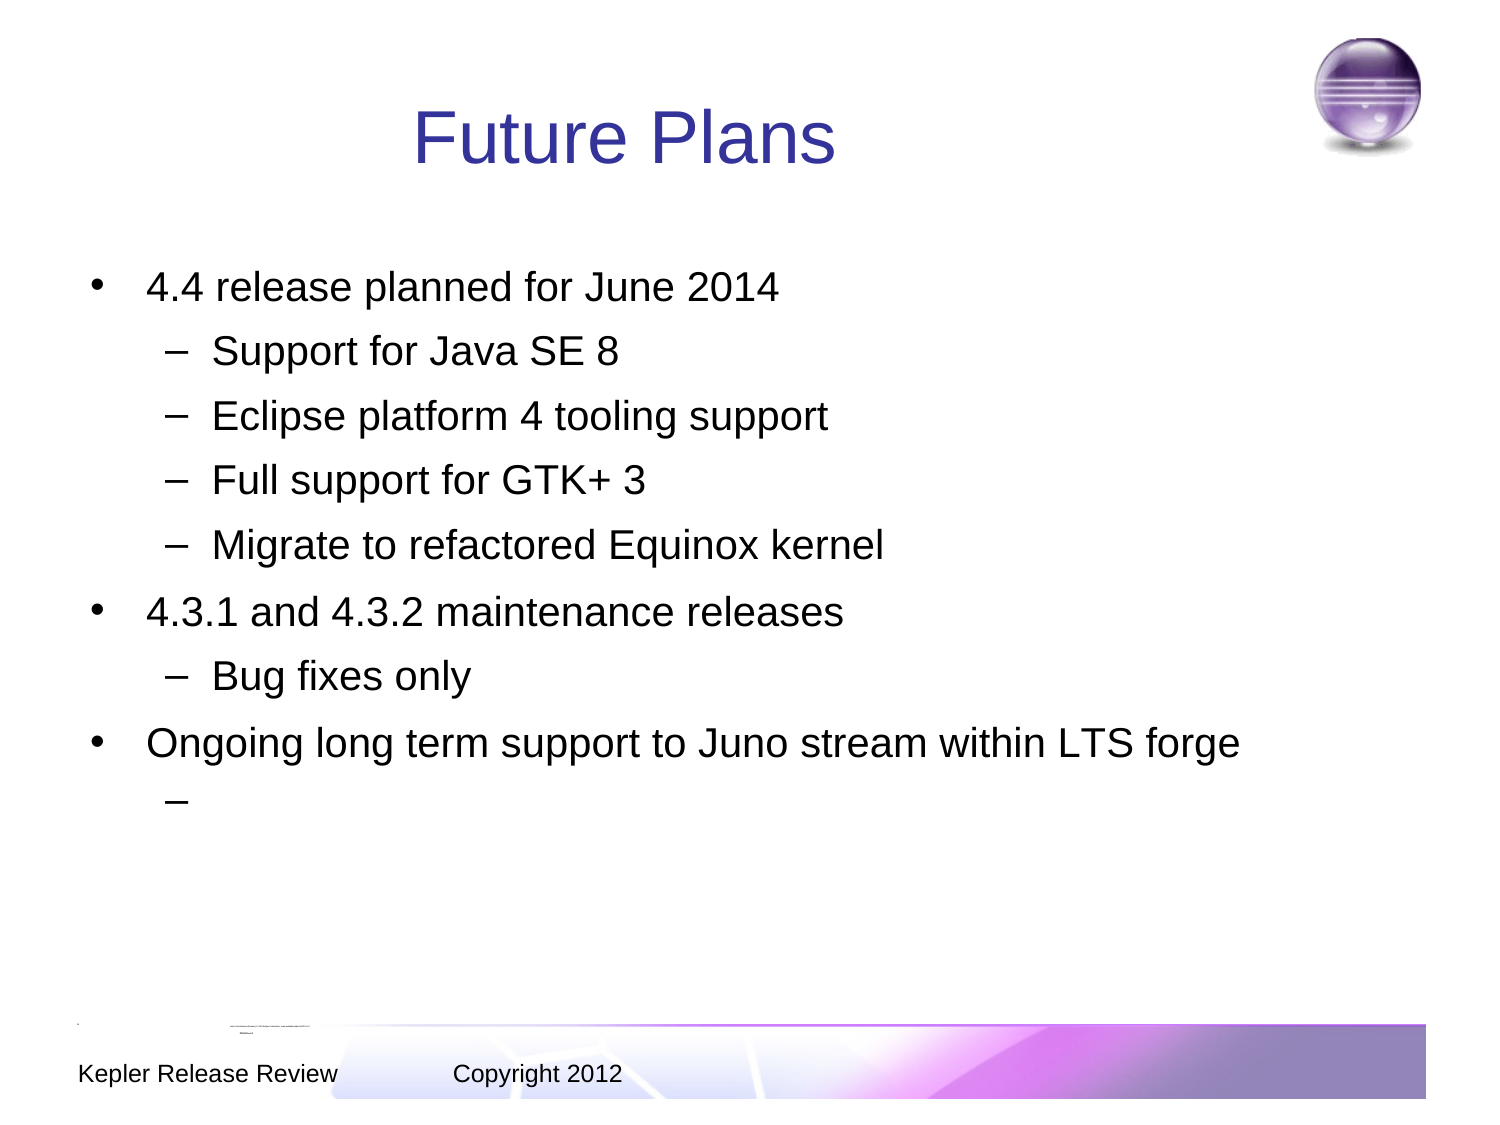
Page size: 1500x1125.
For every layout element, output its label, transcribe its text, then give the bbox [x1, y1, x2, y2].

title Future Plans [74, 45, 1176, 233]
picture [225, 1024, 1426, 1099]
picture [1307, 37, 1426, 157]
list 4.4 release planned for June 2014 Support for Java SE 8 Eclipse platform 4 tooling support Full support for GTK+ 3 Migrate to refactored Equinox kernel 4.3.1 and 4.3.2 maintenance releases Bug fixes only Ongoing long term support to Juno stream within LTS forge [75, 262, 1426, 1006]
